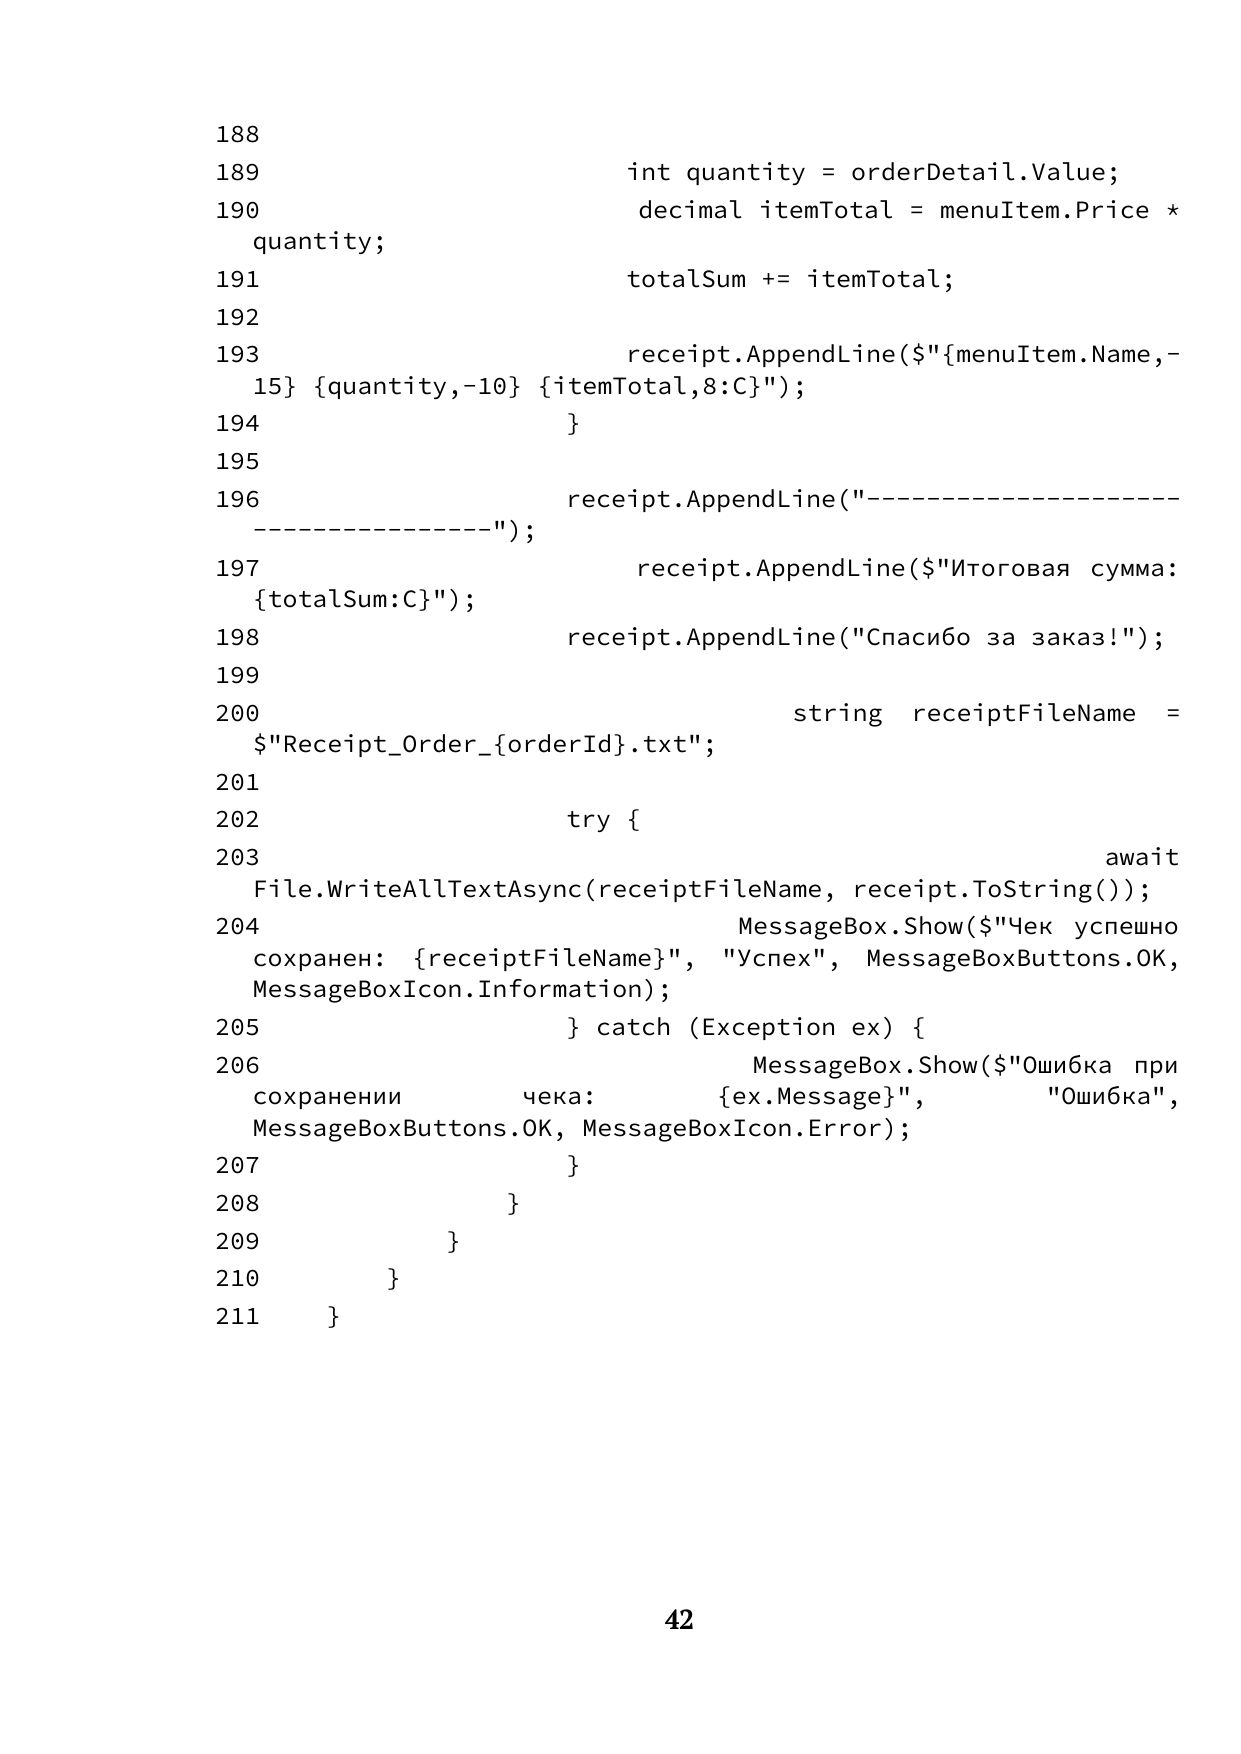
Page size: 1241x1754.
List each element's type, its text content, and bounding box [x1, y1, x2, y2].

list } [215, 407, 1181, 439]
list receipt.AppendLine($"{menuItem.Name,-15} {quantity,-10} {itemTotal,8:C}"); [215, 338, 1181, 401]
list MessageBox.Show($"Ошибка при сохранении чека: {ex.Message}", "Ошибка", MessageBoxButtons.OK, MessageBoxIcon.Error); [215, 1048, 1181, 1143]
list try { [215, 803, 1181, 835]
list decimal itemTotal = menuItem.Price * quantity; [215, 193, 1181, 256]
list string receiptFileName = $"Receipt_Order_{orderId}.txt"; [215, 696, 1181, 759]
list totalSum += itemTotal; [215, 263, 1181, 294]
list } catch (Exception ex) { [215, 1011, 1181, 1042]
list MessageBox.Show($"Чек успешно сохранен: {receiptFileName}", "Успех", MessageBoxButtons.OK, MessageBoxIcon.Information); [215, 910, 1181, 1004]
list receipt.AppendLine($"Итоговая сумма: {totalSum:C}"); [215, 552, 1181, 615]
list } [215, 1224, 1181, 1256]
list } [215, 1300, 1181, 1331]
list } [215, 1187, 1181, 1218]
list int quantity = orderDetail.Value; [215, 156, 1181, 187]
list await File.WriteAllTextAsync(receiptFileName, receipt.ToString()); [215, 841, 1181, 904]
list } [215, 1149, 1181, 1181]
list receipt.AppendLine("-------------------------------------"); [215, 483, 1181, 546]
list receipt.AppendLine("Спасибо за заказ!"); [215, 621, 1181, 652]
list } [215, 1262, 1181, 1294]
